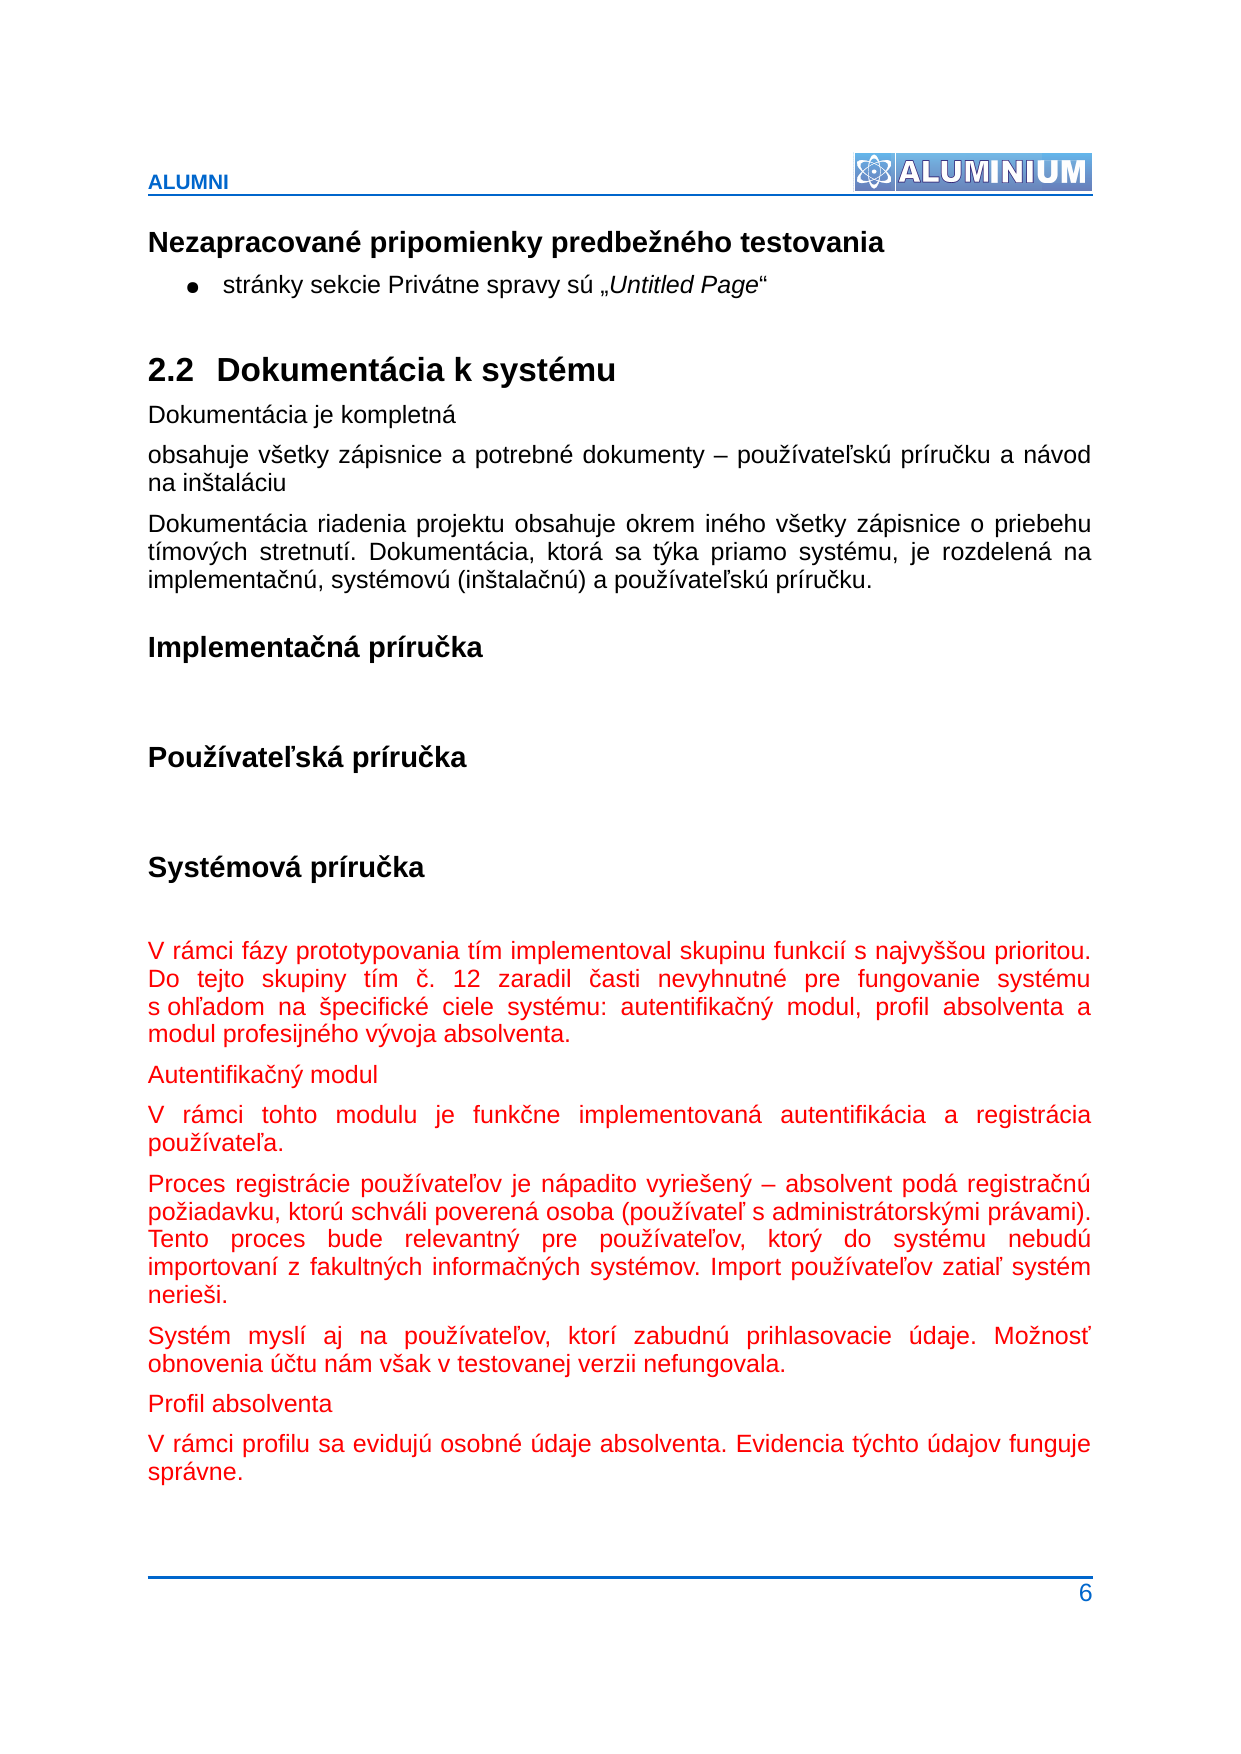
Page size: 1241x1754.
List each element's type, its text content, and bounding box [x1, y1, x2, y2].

list stránky sekcie Privátne spravy sú „Untitled Page“ [185, 271, 1093, 298]
subtitle Nezapracované pripomienky predbežného testovania [148, 226, 1093, 258]
subtitle Implementačná príručka [148, 631, 1093, 663]
text Autentifikačný modul [148, 1061, 1093, 1089]
text Profil absolventa [148, 1390, 1093, 1418]
subtitle Používateľská príručka [148, 741, 1093, 773]
text Systém myslí aj na používateľov, ktorí zabudnú prihlasovacie údaje. Možnosť obnovenia účtu nám však v testovanej verzii nefungovala. [148, 1322, 1093, 1377]
text obsahuje všetky zápisnice a potrebné dokumenty – používateľskú príručku a návod na inštaláciu [148, 441, 1093, 497]
text V rámci tohto modulu je funkčne implementovaná autentifikácia a registrácia používateľa. [148, 1101, 1093, 1157]
subtitle Dokumentácia k systému [148, 351, 1093, 388]
text Dokumentácia riadenia projektu obsahuje okrem iného všetky zápisnice o priebehu tímových stretnutí. Dokumentácia, ktorá sa týka priamo systému, je rozdelená na implementačnú, systémovú (inštalačnú) a používateľskú príručku. [148, 510, 1093, 593]
text V rámci profilu sa evidujú osobné údaje absolventa. Evidencia týchto údajov funguje správne. [148, 1430, 1093, 1486]
text Dokumentácia je kompletná [148, 401, 1093, 429]
subtitle Systémová príručka [148, 851, 1093, 884]
text Proces registrácie používateľov je nápadito vyriešený – absolvent podá registračnú požiadavku, ktorú schváli poverená osoba (používateľ s administrátorskými právami). Tento proces bude relevantný pre používateľov, ktorý do systému nebudú importovaní z fakultných informačných systémov. Import používateľov zatiaľ systém nerieši. [148, 1169, 1093, 1309]
text V rámci fázy prototypovania tím implementoval skupinu funkcií s najvyššou prioritou. Do tejto skupiny tím č. 12 zaradil časti nevyhnutné pre fungovanie systému s ohľadom na špecifické ciele systému: autentifikačný modul, profil absolventa a modul profesijného vývoja absolventa. [148, 937, 1093, 1048]
